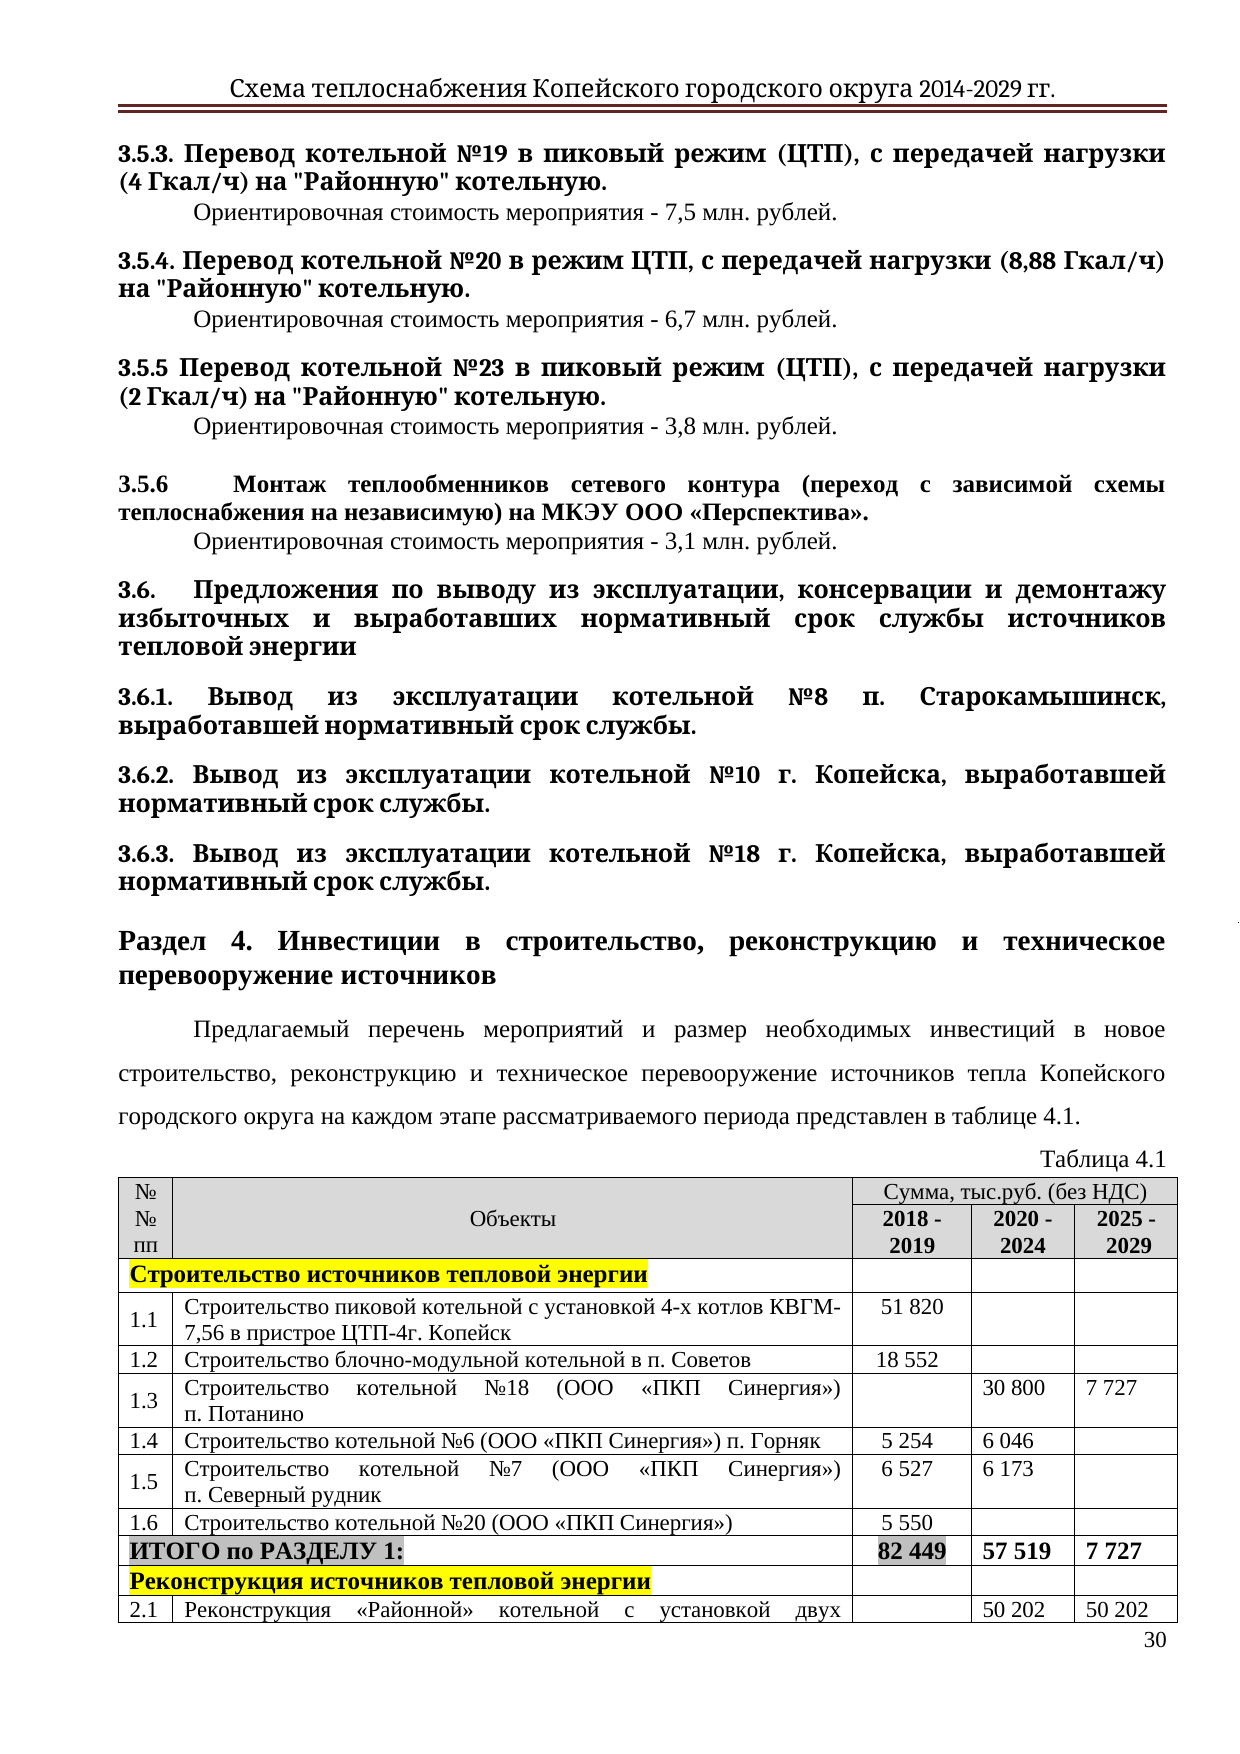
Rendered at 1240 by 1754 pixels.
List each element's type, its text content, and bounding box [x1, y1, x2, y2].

text Ориентировочная стоимость мероприятия - 3,1 млн. рублей. [118, 526, 1167, 555]
subtitle 3.6.2. Вывод из эксплуатации котельной №10 г. Копейска, выработавшей нормативный срок службы. [118, 761, 1167, 819]
table_cell 2025 - 2029 [1075, 1205, 1177, 1258]
table_cell 6 527 [853, 1455, 971, 1508]
table_header Сумма, тыс.руб. (без НДС) [853, 1178, 1177, 1204]
table_cell 1.4 [119, 1428, 172, 1454]
table_cell 2.1 [119, 1596, 172, 1622]
table_cell 6 046 [972, 1428, 1074, 1454]
table_cell [972, 1566, 1074, 1595]
table_cell [853, 1259, 971, 1292]
table_cell Строительство котельной №18 (ООО «ПКП Синергия») п. Потанино [173, 1374, 852, 1427]
subtitle 3.6.1. Вывод из эксплуатации котельной №8 п. Старокамышинск, выработавшей нормативный срок службы. [118, 683, 1167, 740]
table_cell [1075, 1259, 1177, 1292]
table_cell Строительство котельной №7 (ООО «ПКП Синергия») п. Северный рудник [173, 1455, 852, 1508]
table_cell 82 449 [853, 1536, 971, 1565]
table_header №№ пп [119, 1178, 172, 1258]
text Ориентировочная стоимость мероприятия - 6,7 млн. рублей. [118, 304, 1167, 333]
table_cell [972, 1259, 1074, 1292]
table_cell [853, 1566, 971, 1595]
table_cell 1.5 [119, 1455, 172, 1508]
table_cell Реконструкция «Районной» котельной с установкой двух [173, 1596, 852, 1622]
table_cell 57 519 [972, 1536, 1074, 1565]
table_cell 50 202 [972, 1596, 1074, 1622]
table_cell 51 820 [853, 1293, 971, 1345]
table_cell 1.2 [119, 1346, 172, 1373]
table_cell [1075, 1509, 1177, 1535]
table_cell Строительство пиковой котельной с установкой 4-х котлов КВГМ-7,56 в пристрое ЦТП-4г. Копейск [173, 1293, 852, 1345]
table_cell Строительство котельной №20 (ООО «ПКП Синергия») [173, 1509, 852, 1535]
table_cell 7 727 [1075, 1374, 1177, 1427]
table_cell 5 254 [853, 1428, 971, 1454]
table_cell 50 202 [1075, 1596, 1177, 1622]
table_cell 1.1 [119, 1293, 172, 1345]
text Ориентировочная стоимость мероприятия - 3,8 млн. рублей. [118, 411, 1167, 440]
text Предлагаемый перечень мероприятий и размер необходимых инвестиций в новое строительство, реконструкцию и техническое перевооружение источников тепла Копейского городского округа на каждом этапе рассматриваемого периода представлен в таблице 4.1. [118, 1014, 1167, 1129]
text 3.5.6 Монтаж теплообменников сетевого контура (переход с зависимой схемы теплоснабжения на независимую) на МКЭУ ООО «Перспектива». [118, 469, 1167, 526]
table_cell 1.6 [119, 1509, 172, 1535]
table_cell [1075, 1428, 1177, 1454]
table_cell Строительство котельной №6 (ООО «ПКП Синергия») п. Горняк [173, 1428, 852, 1454]
table_cell [972, 1509, 1074, 1535]
table_cell 6 173 [972, 1455, 1074, 1508]
table_cell 30 800 [972, 1374, 1074, 1427]
subtitle 3.5.3. Перевод котельной №19 в пиковый режим (ЦТП), с передачей нагрузки (4 Гкал/ч) на "Районную" котельную. [118, 139, 1167, 197]
table_cell 1.3 [119, 1374, 172, 1427]
table_cell [1075, 1455, 1177, 1508]
table_cell [1075, 1566, 1177, 1595]
table_cell 7 727 [1075, 1536, 1177, 1565]
table_cell [853, 1374, 971, 1427]
table_cell [972, 1293, 1074, 1345]
table_cell Строительство источников тепловой энергии [119, 1259, 852, 1292]
table_header Объекты [173, 1178, 852, 1258]
subtitle 3.5.5 Перевод котельной №23 в пиковый режим (ЦТП), с передачей нагрузки (2 Гкал/ч) на "Районную" котельную. [118, 354, 1167, 411]
table_cell 5 550 [853, 1509, 971, 1535]
table_cell [972, 1346, 1074, 1373]
subtitle 3.6.3. Вывод из эксплуатации котельной №18 г. Копейска, выработавшей нормативный срок службы. [118, 839, 1167, 897]
table_cell 2018 - 2019 [853, 1205, 971, 1258]
text Ориентировочная стоимость мероприятия - 7,5 млн. рублей. [118, 197, 1167, 226]
table_cell 2020 - 2024 [972, 1205, 1074, 1258]
subtitle Раздел 4. Инвестиции в строительство, реконструкцию и техническое перевооружение источников [118, 923, 1167, 990]
table_cell 18 552 [853, 1346, 971, 1373]
text Таблица 4.1 [118, 1144, 1167, 1173]
table_cell [1075, 1346, 1177, 1373]
table_cell ИТОГО по РАЗДЕЛУ 1: [119, 1536, 852, 1565]
subtitle 3.6. Предложения по выводу из эксплуатации, консервации и демонтажу избыточных и выработавших нормативный срок службы источников тепловой энергии [118, 576, 1167, 662]
subtitle 3.5.4. Перевод котельной №20 в режим ЦТП, с передачей нагрузки (8,88 Гкал/ч) на "Районную" котельную. [118, 247, 1167, 304]
table_cell [853, 1596, 971, 1622]
table_cell Реконструкция источников тепловой энергии [119, 1566, 852, 1595]
table_cell Строительство блочно-модульной котельной в п. Советов [173, 1346, 852, 1373]
table_cell [1075, 1293, 1177, 1345]
